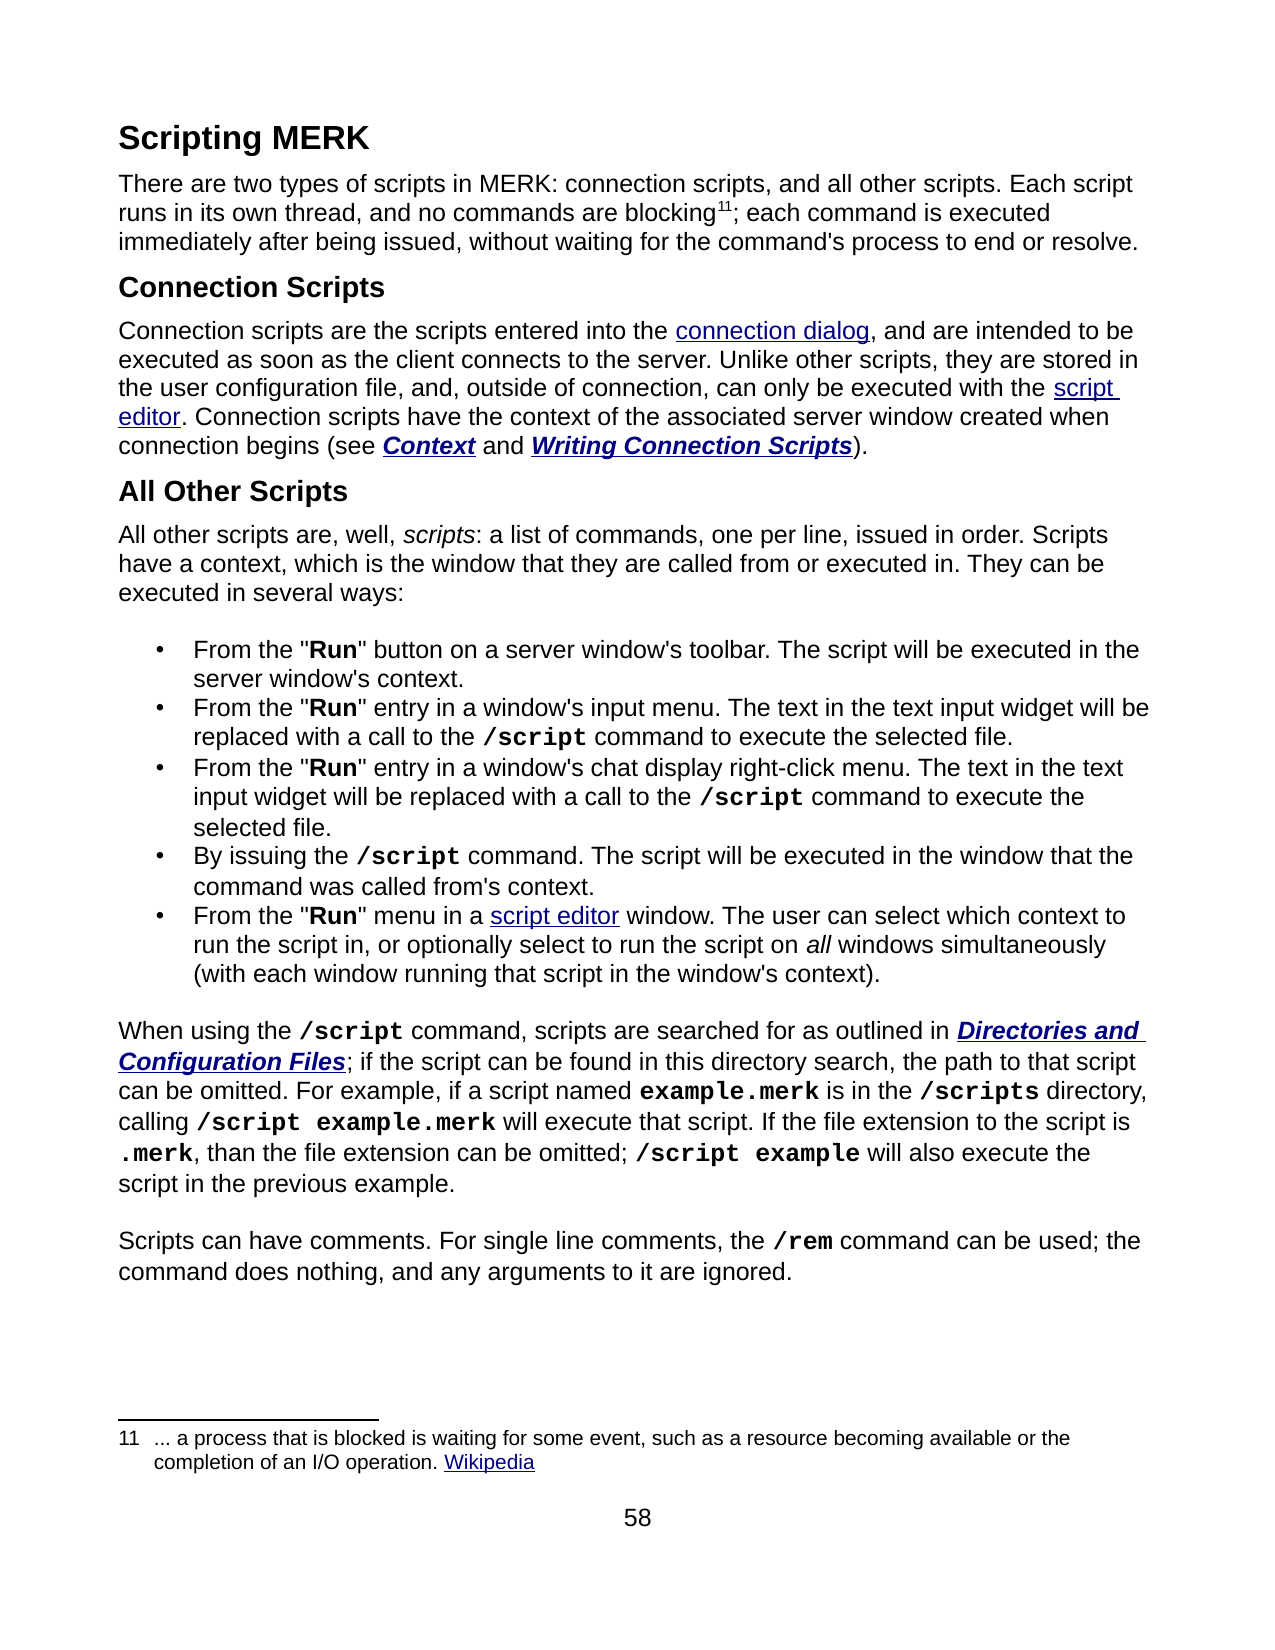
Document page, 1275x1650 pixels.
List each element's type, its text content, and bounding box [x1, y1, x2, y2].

list From the "Run" button on a server window's toolbar. The script will be executed in the server window's context. [156, 635, 1157, 693]
text Connection scripts are the scripts entered into the connection dialog, and are intended to be executed as soon as the client connects to the server. Unlike other scripts, they are stored in the user configuration file, and, outside of connection, can only be executed with the script editor. Connection scripts have the context of the associated server window created when connection begins (see Context and Writing Connection Scripts). [118, 316, 1157, 460]
subtitle Connection Scripts [118, 270, 1157, 303]
subtitle Scripting MERK [118, 118, 1157, 157]
list From the "Run" entry in a window's chat display right-click menu. The text in the text input widget will be replaced with a call to the /script command to execute the selected file. [156, 753, 1157, 841]
list From the "Run" menu in a script editor window. The user can select which context to run the script in, or optionally select to run the script on all windows simultaneously (with each window running that script in the window's context). [156, 901, 1157, 987]
list By issuing the /script command. The script will be executed in the window that the command was called from's context. [156, 841, 1157, 901]
text There are two types of scripts in MERK: connection scripts, and all other scripts. Each script runs in its own thread, and no commands are blocking; each command is executed immediately after being issued, without waiting for the command's process to end or resolve. [118, 169, 1157, 255]
list From the "Run" entry in a window's input menu. The text in the text input widget will be replaced with a call to the /script command to execute the selected file. [156, 693, 1157, 753]
text When using the /script command, scripts are searched for as outlined in Directories and Configuration Files; if the script can be found in this directory search, the path to that script can be omitted. For example, if a script named example.merk is in the /scripts directory, calling /script example.merk will execute that script. If the file extension to the script is .merk, than the file extension can be omitted; /script example will also execute the script in the previous example. [118, 1016, 1157, 1197]
text All other scripts are, well, scripts: a list of commands, one per line, issued in order. Scripts have a context, which is the window that they are called from or executed in. They can be executed in several ways: [118, 520, 1157, 607]
text Scripts can have comments. For single line comments, the /rem command can be used; the command does nothing, and any arguments to it are ignored. [118, 1226, 1157, 1286]
subtitle All Other Scripts [118, 474, 1157, 508]
text ... a process that is blocked is waiting for some event, such as a resource becoming available or the completion of an I/O operation. Wikipedia [118, 1426, 1157, 1474]
